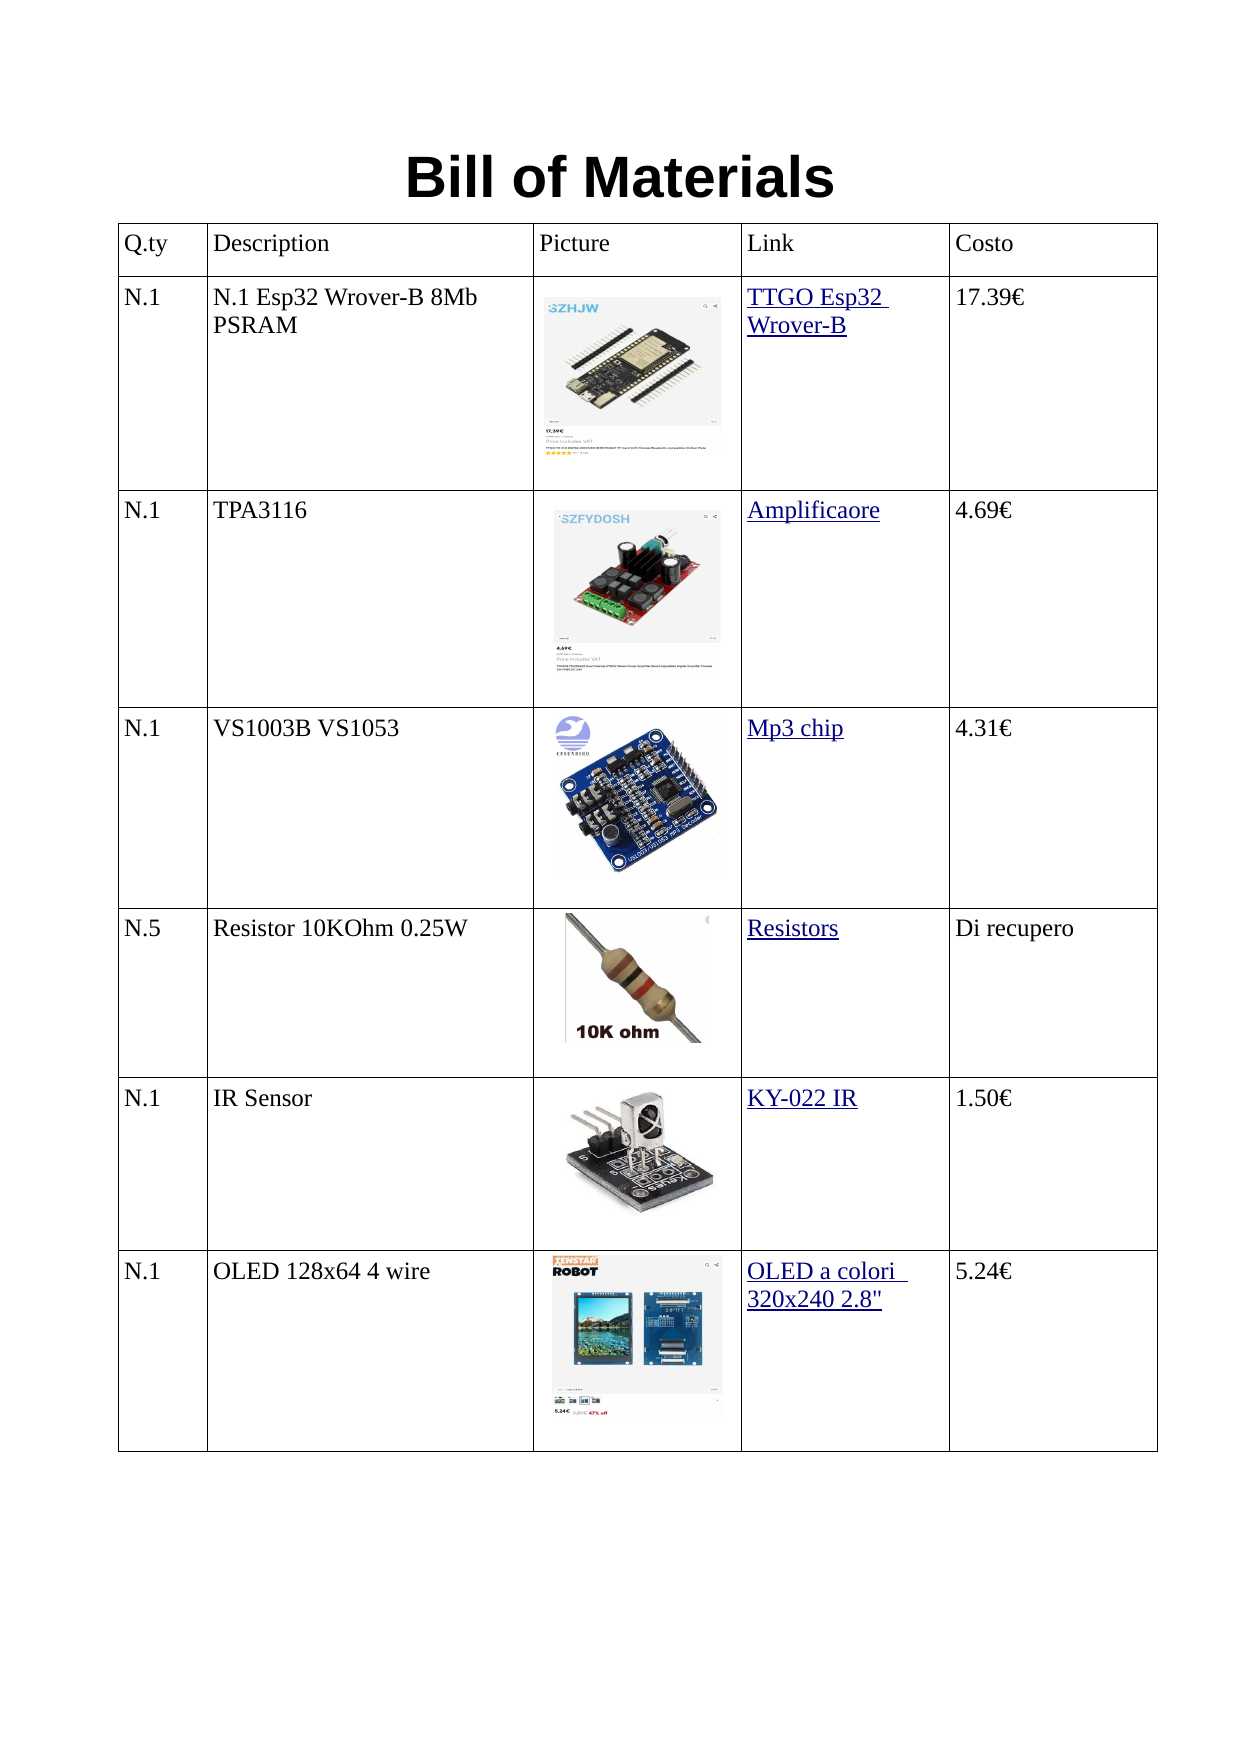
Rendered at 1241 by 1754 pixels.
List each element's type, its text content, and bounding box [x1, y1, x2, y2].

table_header Link [742, 224, 949, 276]
table_header Picture [534, 224, 741, 276]
title Bill of Materials [118, 143, 1122, 210]
table_header Description [208, 224, 533, 276]
table_cell Mp3 chip [742, 708, 949, 908]
table_cell 17.39€ [950, 277, 1157, 490]
table_cell [534, 491, 741, 707]
table_cell Resistor 10KOhm 0.25W [208, 909, 533, 1077]
table_cell N.1 [119, 1251, 207, 1451]
table_cell N.1 [119, 1078, 207, 1250]
table_cell 4.69€ [950, 491, 1157, 707]
table_cell IR Sensor [208, 1078, 533, 1250]
table_header Q.ty [119, 224, 207, 276]
table_cell VS1003B VS1053 [208, 708, 533, 908]
picture [552, 1255, 723, 1417]
picture [554, 1082, 721, 1216]
table_cell N.1 [119, 277, 207, 490]
table_cell Di recupero [950, 909, 1157, 1077]
table_cell OLED 128x64 4 wire [208, 1251, 533, 1451]
table_header Costo [950, 224, 1157, 276]
picture [565, 913, 710, 1043]
table_cell 4.31€ [950, 708, 1157, 908]
table_cell N.1 [119, 708, 207, 908]
table_cell [534, 909, 741, 1077]
table_cell N.1 Esp32 Wrover-B 8Mb PSRAM [208, 277, 533, 490]
table_cell [534, 708, 741, 908]
table_cell N.1 [119, 491, 207, 707]
table_cell 1.50€ [950, 1078, 1157, 1250]
table_cell N.5 [119, 909, 207, 1077]
table_cell [534, 277, 741, 490]
table_cell OLED a colori 320x240 2.8" [742, 1251, 949, 1451]
table_cell TTGO Esp32 Wrover-B [742, 277, 949, 490]
table_cell [534, 1251, 741, 1451]
table_cell KY-022 IR [742, 1078, 949, 1250]
picture [554, 510, 721, 673]
table_cell TPA3116 [208, 491, 533, 707]
table_cell Amplificaore [742, 491, 949, 707]
table_cell [534, 1078, 741, 1250]
picture [552, 713, 722, 874]
picture [543, 297, 722, 456]
table_cell Resistors [742, 909, 949, 1077]
table_cell 5.24€ [950, 1251, 1157, 1451]
